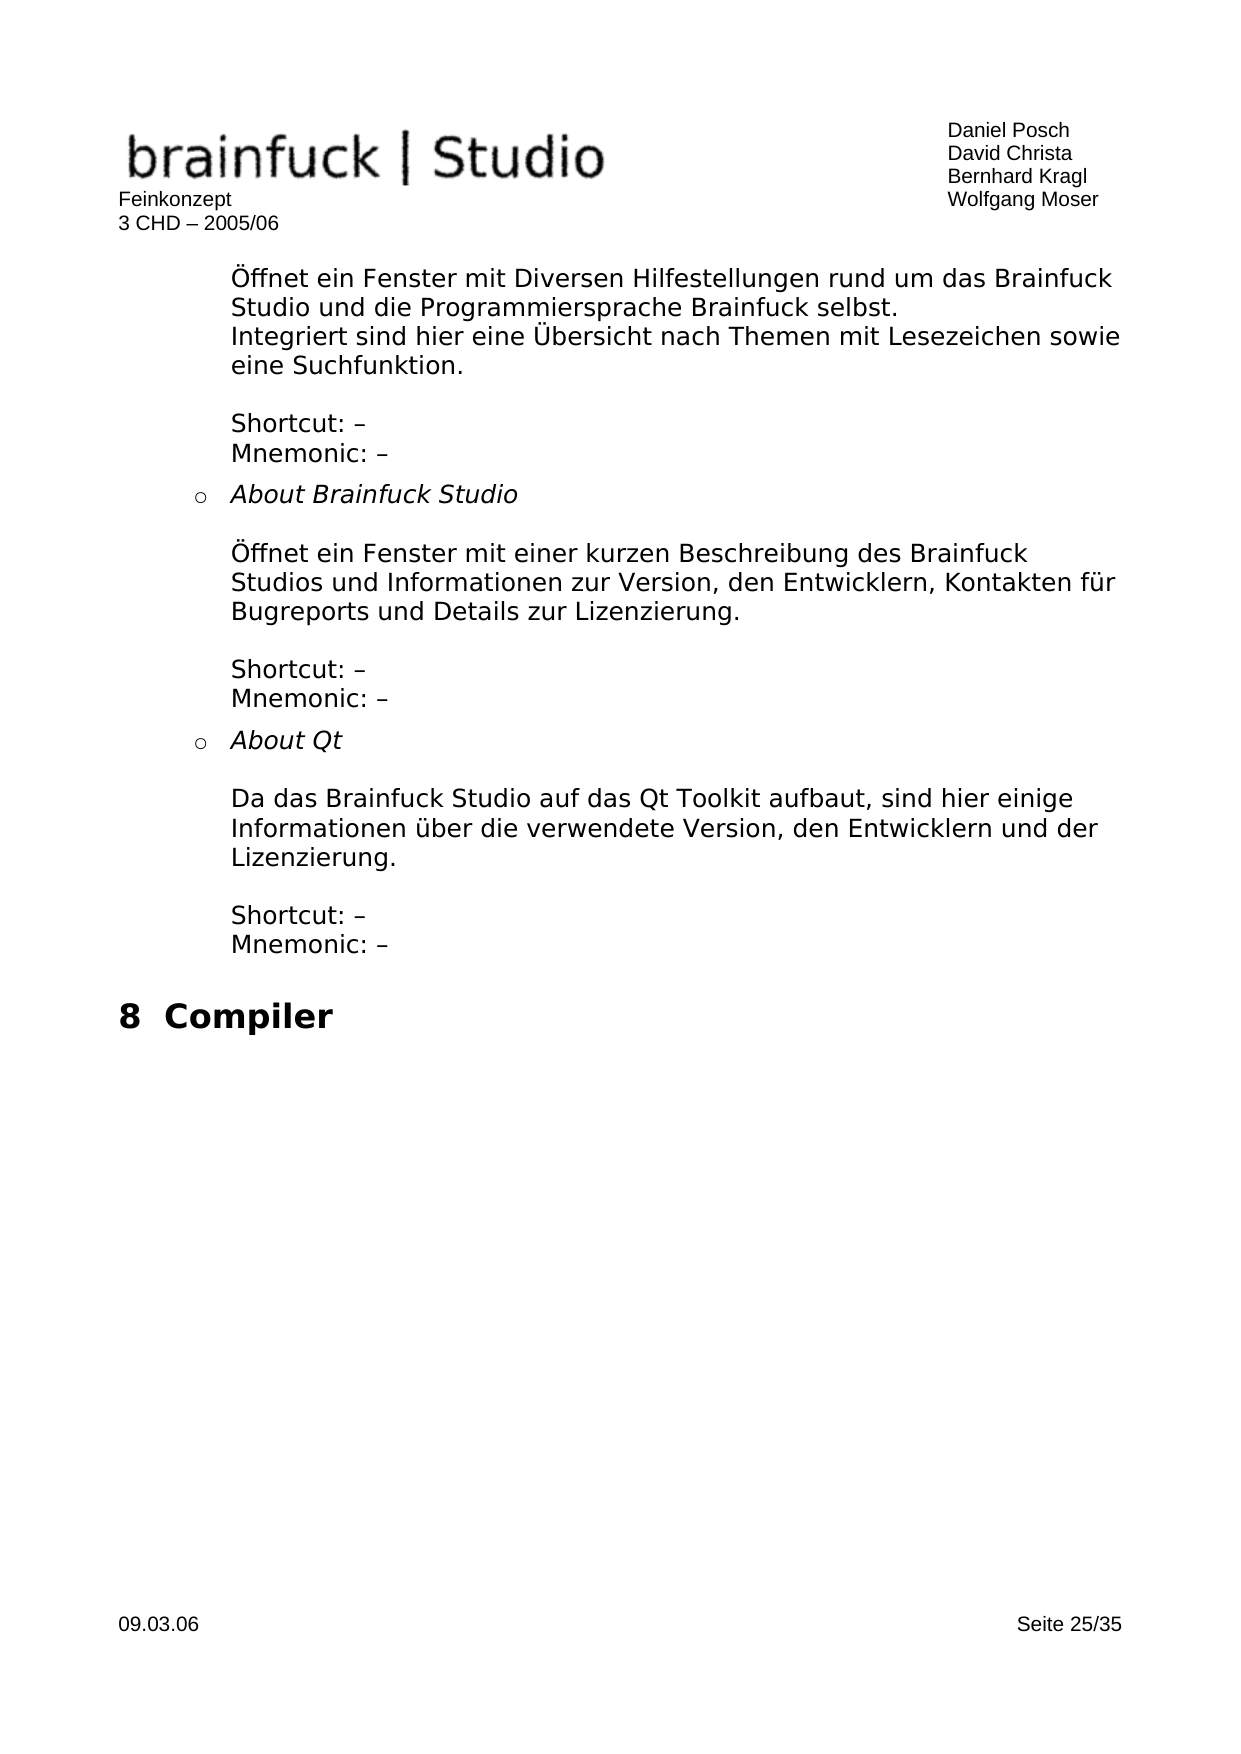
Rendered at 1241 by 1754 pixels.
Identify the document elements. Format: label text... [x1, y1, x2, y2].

subtitle Compiler [118, 997, 1122, 1036]
list About Brainfuck Studio Öffnet ein Fenster mit einer kurzen Beschreibung des Brainfuck Studios und Informationen zur Version, den Entwicklern, Kontakten für Bugreports und Details zur Lizenzierung. Shortcut: – Mnemonic: – [193, 480, 1122, 714]
picture [118, 118, 609, 187]
list Öffnet ein Fenster mit Diversen Hilfestellungen rund um das Brainfuck Studio und die Programmiersprache Brainfuck selbst. Integriert sind hier eine Übersicht nach Themen mit Lesezeichen sowie eine Suchfunktion. Shortcut: – Mnemonic: – [193, 264, 1122, 468]
list About Qt Da das Brainfuck Studio auf das Qt Toolkit aufbaut, sind hier einige Informationen über die verwendete Version, den Entwicklern und der Lizenzierung. Shortcut: – Mnemonic: – [193, 726, 1122, 959]
